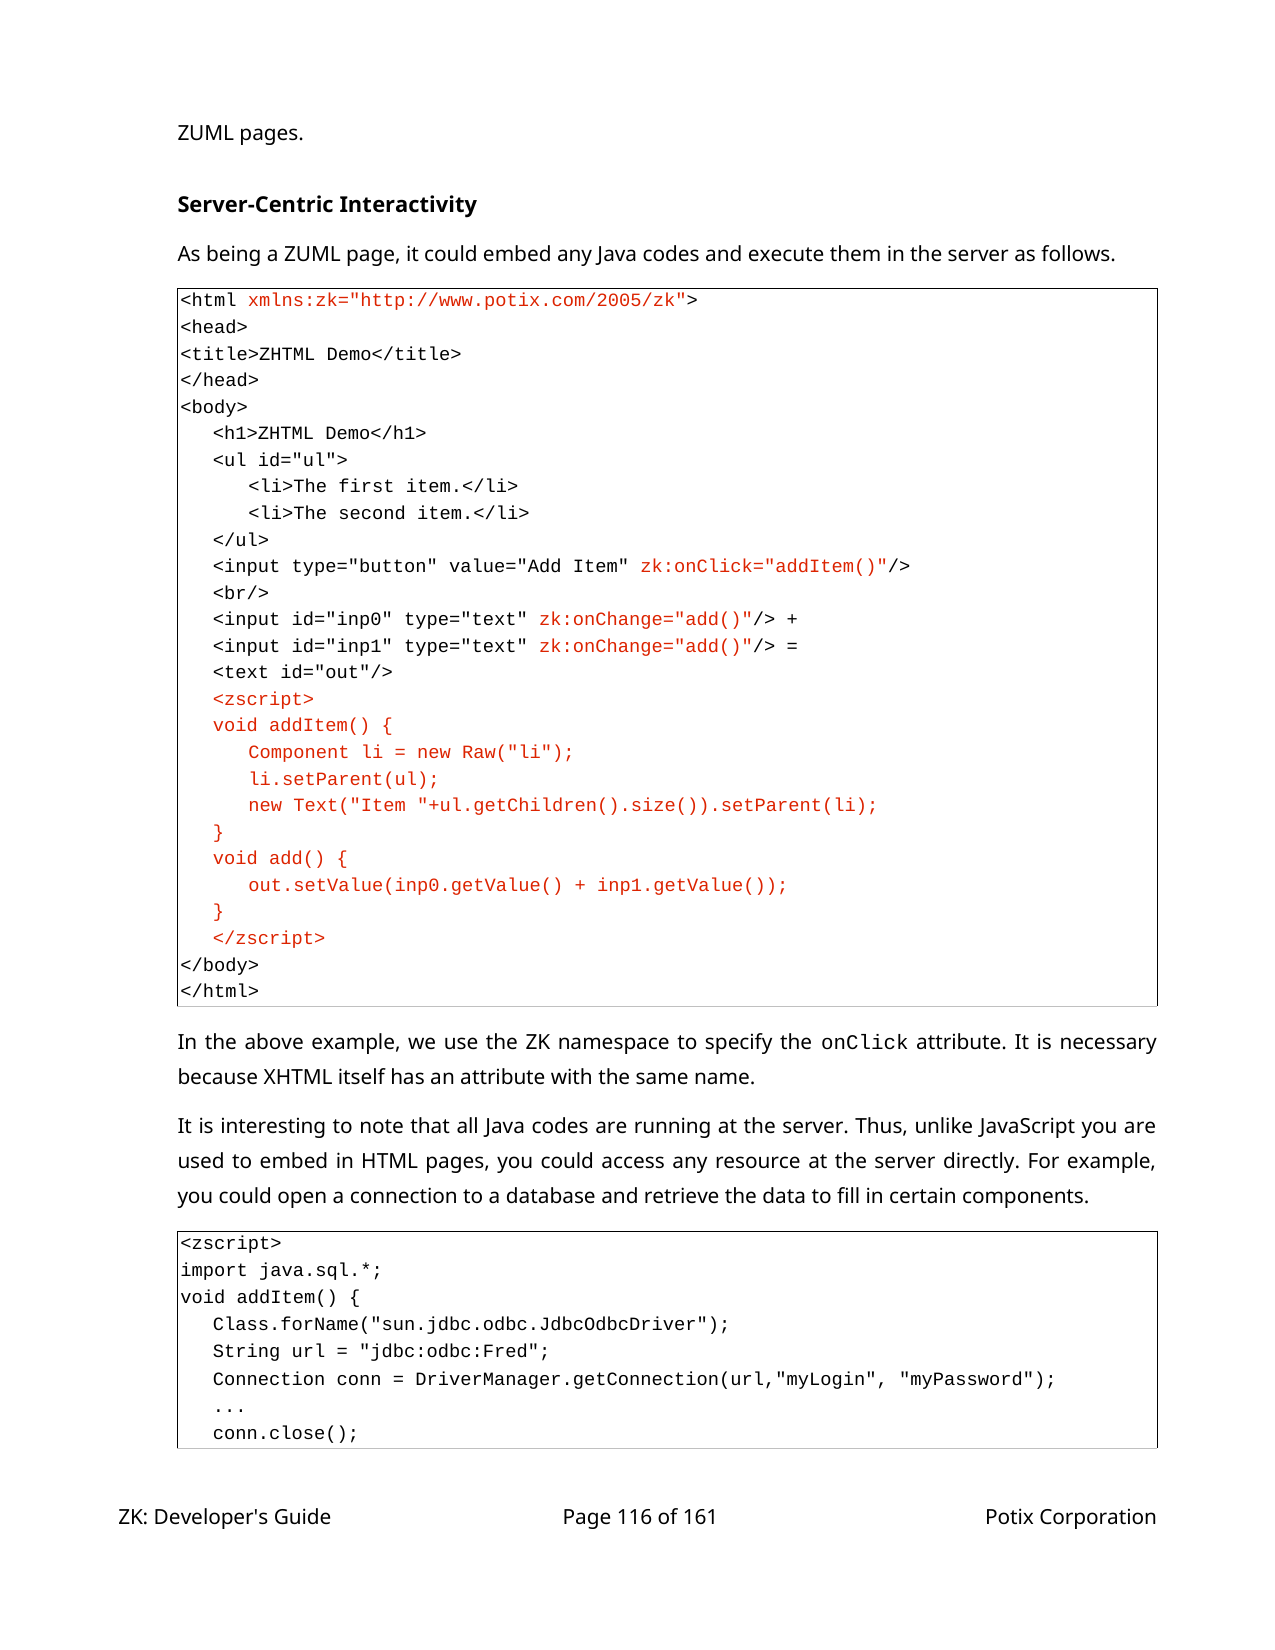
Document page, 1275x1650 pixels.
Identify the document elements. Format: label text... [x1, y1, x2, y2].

text ZUML pages. [177, 118, 1157, 146]
text ... [178, 1394, 1157, 1418]
text conn.close(); [178, 1421, 1157, 1448]
text import java.sql.*; [178, 1258, 1157, 1282]
text <zscript> [178, 1232, 1157, 1255]
text It is interesting to note that all Java codes are running at the server. Thus, unlike JavaScript you are used to embed in HTML pages, you could access any resource at the server directly. For example, you could open a connection to a database and retrieve the data to fill in certain components. [177, 1111, 1157, 1210]
text In the above example, we use the ZK namespace to specify the onClick attribute. It is necessary because XHTML itself has an attribute with the same name. [177, 1027, 1157, 1091]
text <html xmlns:zk="http://www.potix.com/2005/zk"> <head> <title>ZHTML Demo</title> </head> <body> <h1>ZHTML Demo</h1> <ul id="ul"> <li>The first item.</li> <li>The second item.</li> </ul> <input type="button" value="Add Item" zk:onClick="addItem()"/> <br/> <input id="inp0" type="text" zk:onChange="add()"/> + <input id="inp1" type="text" zk:onChange="add()"/> = <text id="out"/> <zscript> void addItem() { Component li = new Raw("li"); li.setParent(ul); new Text("Item "+ul.getChildren().size()).setParent(li); } void add() { out.setValue(inp0.getValue() + inp1.getValue()); } </zscript> </body> </html> [178, 289, 1157, 1006]
text String url = "jdbc:odbc:Fred"; [178, 1339, 1157, 1363]
text void addItem() { [178, 1285, 1157, 1309]
text Connection conn = DriverManager.getConnection(url,"myLogin", "myPassword"); [178, 1366, 1157, 1391]
text As being a ZUML page, it could embed any Java codes and execute them in the server as follows. [177, 239, 1157, 268]
subtitle Server-Centric Interactivity [177, 189, 1157, 219]
text Class.forName("sun.jdbc.odbc.JdbcOdbcDriver"); [178, 1312, 1157, 1336]
